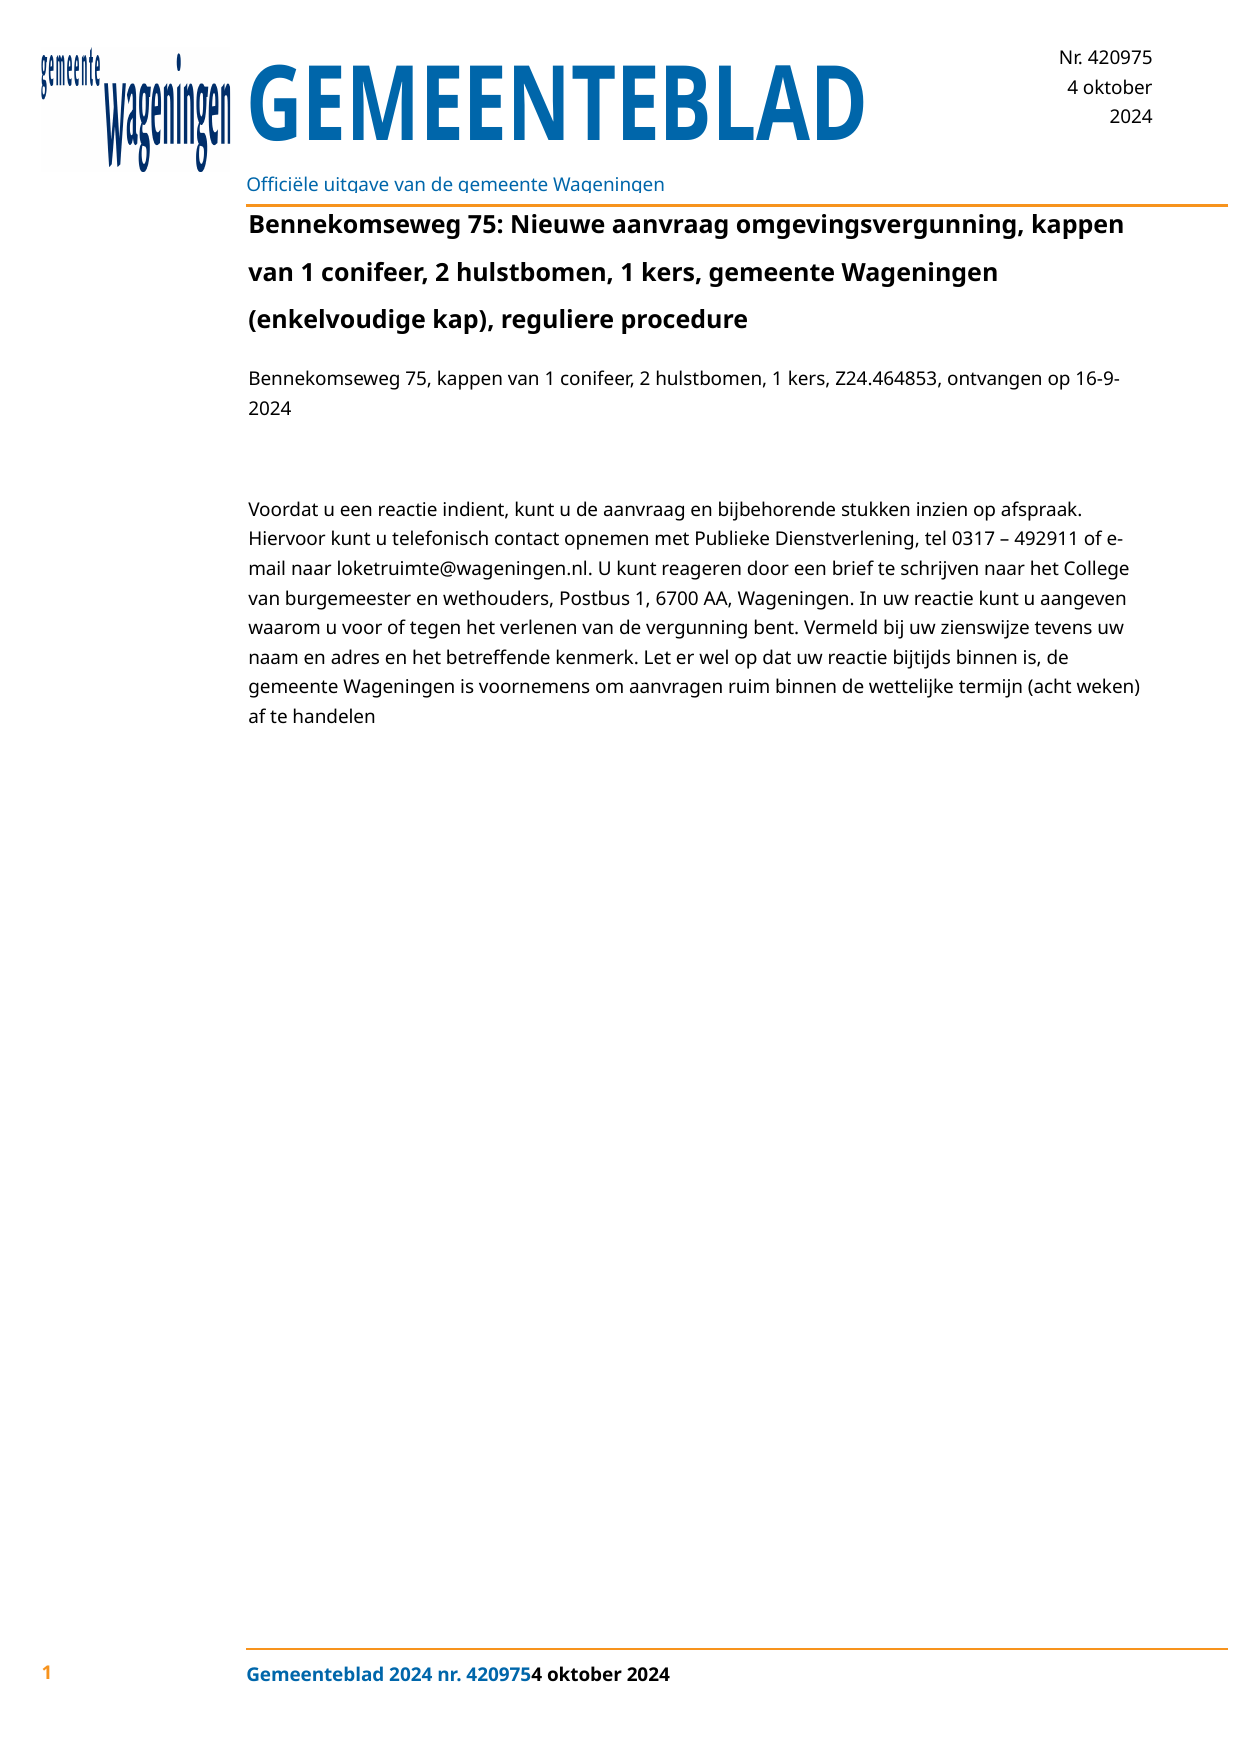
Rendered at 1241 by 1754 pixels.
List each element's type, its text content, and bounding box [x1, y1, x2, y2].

text Voordat u een reactie indient, kunt u de aanvraag en bijbehorende stukken inzien op afspraak. Hiervoor kunt u telefonisch contact opnemen met Publieke Dienstverlening, tel 0317 – 492911 of e-mail naar loketruimte@wageningen.nl. U kunt reageren door een brief te schrijven naar het College van burgemeester en wethouders, Postbus 1, 6700 AA, Wageningen. In uw reactie kunt u aangeven waarom u voor of tegen het verlenen van de vergunning bent. Vermeld bij uw zienswijze tevens uw naam en adres en het betreffende kenmerk. Let er wel op dat uw reactie bijtijds binnen is, de gemeente Wageningen is voornemens om aanvragen ruim binnen de wettelijke termijn (acht weken) af te handelen [248, 496, 1152, 729]
text Bennekomseweg 75: Nieuwe aanvraag omgevingsvergunning, kappen van 1 conifeer, 2 hulstbomen, 1 kers, gemeente Wageningen (enkelvoudige kap), reguliere procedure [248, 207, 1152, 336]
text Bennekomseweg 75, kappen van 1 conifeer, 2 hulstbomen, 1 kers, Z24.464853, ontvangen op 16-9-2024 [248, 366, 1152, 421]
picture [41, 47, 231, 172]
